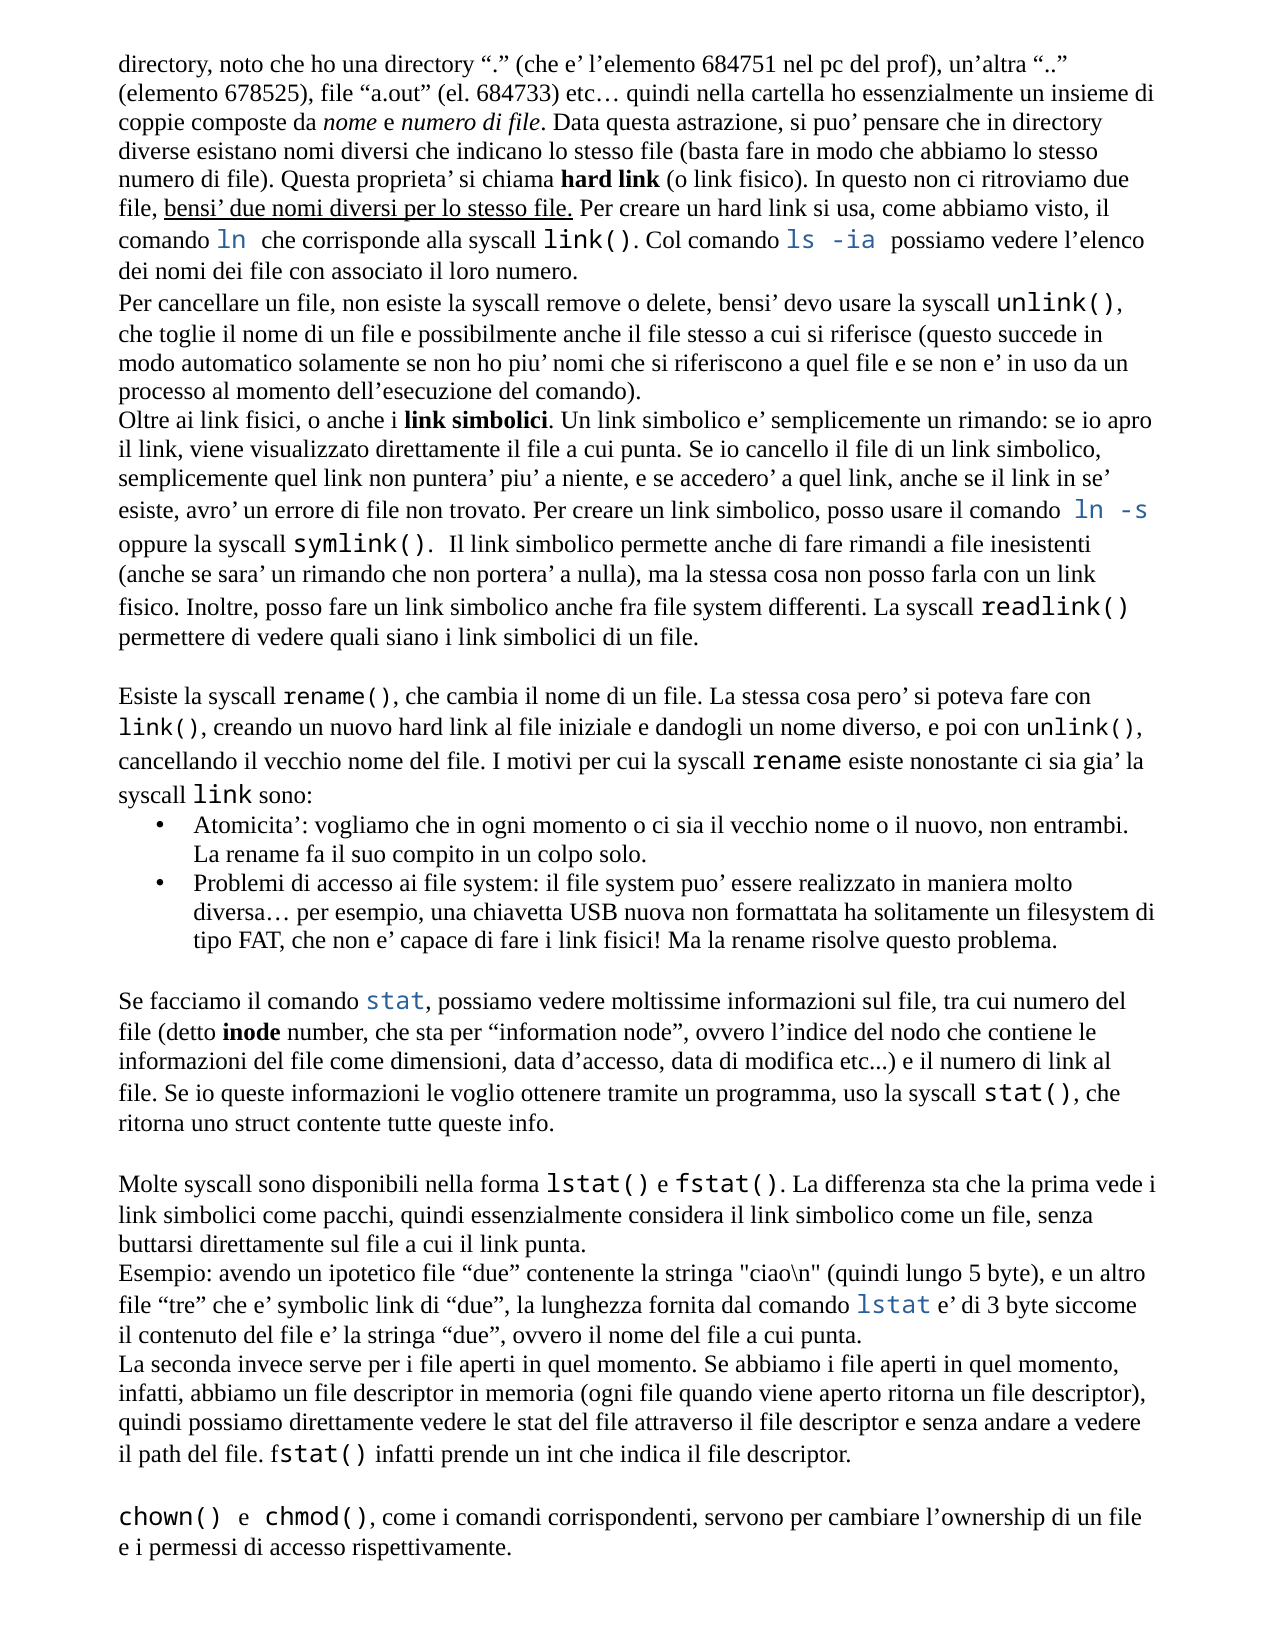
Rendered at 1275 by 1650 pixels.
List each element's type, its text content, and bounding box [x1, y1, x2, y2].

text Esiste la syscall rename(), che cambia il nome di un file. La stessa cosa pero’ si poteva fare con link(), creando un nuovo hard link al file iniziale e dandogli un nome diverso, e poi con unlink(), cancellando il vecchio nome del file. I motivi per cui la syscall rename esiste nonostante ci sia gia’ la syscall link sono: [118, 680, 1157, 810]
text La seconda invece serve per i file aperti in quel momento. Se abbiamo i file aperti in quel momento, infatti, abbiamo un file descriptor in memoria (ogni file quando viene aperto ritorna un file descriptor), quindi possiamo direttamente vedere le stat del file attraverso il file descriptor e senza andare a vedere il path del file. fstat() infatti prende un int che indica il file descriptor. [118, 1349, 1157, 1469]
text directory, noto che ho una directory “.” (che e’ l’elemento 684751 nel pc del prof), un’altra “..” (elemento 678525), file “a.out” (el. 684733) etc… quindi nella cartella ho essenzialmente un insieme di coppie composte da nome e numero di file. Data questa astrazione, si puo’ pensare che in directory diverse esistano nomi diversi che indicano lo stesso file (basta fare in modo che abbiamo lo stesso numero di file). Questa proprieta’ si chiama hard link (o link fisico). In questo non ci ritroviamo due file, bensi’ due nomi diversi per lo stesso file. Per creare un hard link si usa, come abbiamo visto, il comando ln che corrisponde alla syscall link(). Col comando ls -ia possiamo vedere l’elenco dei nomi dei file con associato il loro numero. [118, 49, 1157, 285]
list Atomicita’: vogliamo che in ogni momento o ci sia il vecchio nome o il nuovo, non entrambi. La rename fa il suo compito in un colpo solo. [156, 810, 1157, 868]
text Molte syscall sono disponibili nella forma lstat() e fstat(). La differenza sta che la prima vede i link simbolici come pacchi, quindi essenzialmente considera il link simbolico come un file, senza buttarsi direttamente sul file a cui il link punta. [118, 1166, 1157, 1258]
list Problemi di accesso ai file system: il file system puo’ essere realizzato in maniera molto diversa… per esempio, una chiavetta USB nuova non formattata ha solitamente un filesystem di tipo FAT, che non e’ capace di fare i link fisici! Ma la rename risolve questo problema. [156, 868, 1157, 954]
text Oltre ai link fisici, o anche i link simbolici. Un link simbolico e’ semplicemente un rimando: se io apro il link, viene visualizzato direttamente il file a cui punta. Se io cancello il file di un link simbolico, semplicemente quel link non puntera’ piu’ a niente, e se accedero’ a quel link, anche se il link in se’ esiste, avro’ un errore di file non trovato. Per creare un link simbolico, posso usare il comando ln -s [118, 405, 1157, 525]
text oppure la syscall symlink(). Il link simbolico permette anche di fare rimandi a file inesistenti (anche se sara’ un rimando che non portera’ a nulla), ma la stessa cosa non posso farla con un link fisico. Inoltre, posso fare un link simbolico anche fra file system differenti. La syscall readlink() permettere di vedere quali siano i link simbolici di un file. [118, 525, 1157, 651]
text Se facciamo il comando stat, possiamo vedere moltissime informazioni sul file, tra cui numero del file (detto inode number, che sta per “information node”, ovvero l’indice del nodo che contiene le informazioni del file come dimensioni, data d’accesso, data di modifica etc...) e il numero di link al file. Se io queste informazioni le voglio ottenere tramite un programma, uso la syscall stat(), che ritorna uno struct contente tutte queste info. [118, 983, 1157, 1137]
text chown() e chmod(), come i comandi corrispondenti, servono per cambiare l’ownership di un file e i permessi di accesso rispettivamente. [118, 1498, 1157, 1561]
text Esempio: avendo un ipotetico file “due” contenente la stringa "ciao\n" (quindi lungo 5 byte), e un altro file “tre” che e’ symbolic link di “due”, la lunghezza fornita dal comando lstat e’ di 3 byte siccome il contenuto del file e’ la stringa “due”, ovvero il nome del file a cui punta. [118, 1258, 1157, 1349]
text Per cancellare un file, non esiste la syscall remove o delete, bensi’ devo usare la syscall unlink(), che toglie il nome di un file e possibilmente anche il file stesso a cui si riferisce (questo succede in modo automatico solamente se non ho piu’ nomi che si riferiscono a quel file e se non e’ in uso da un processo al momento dell’esecuzione del comando). [118, 285, 1157, 405]
